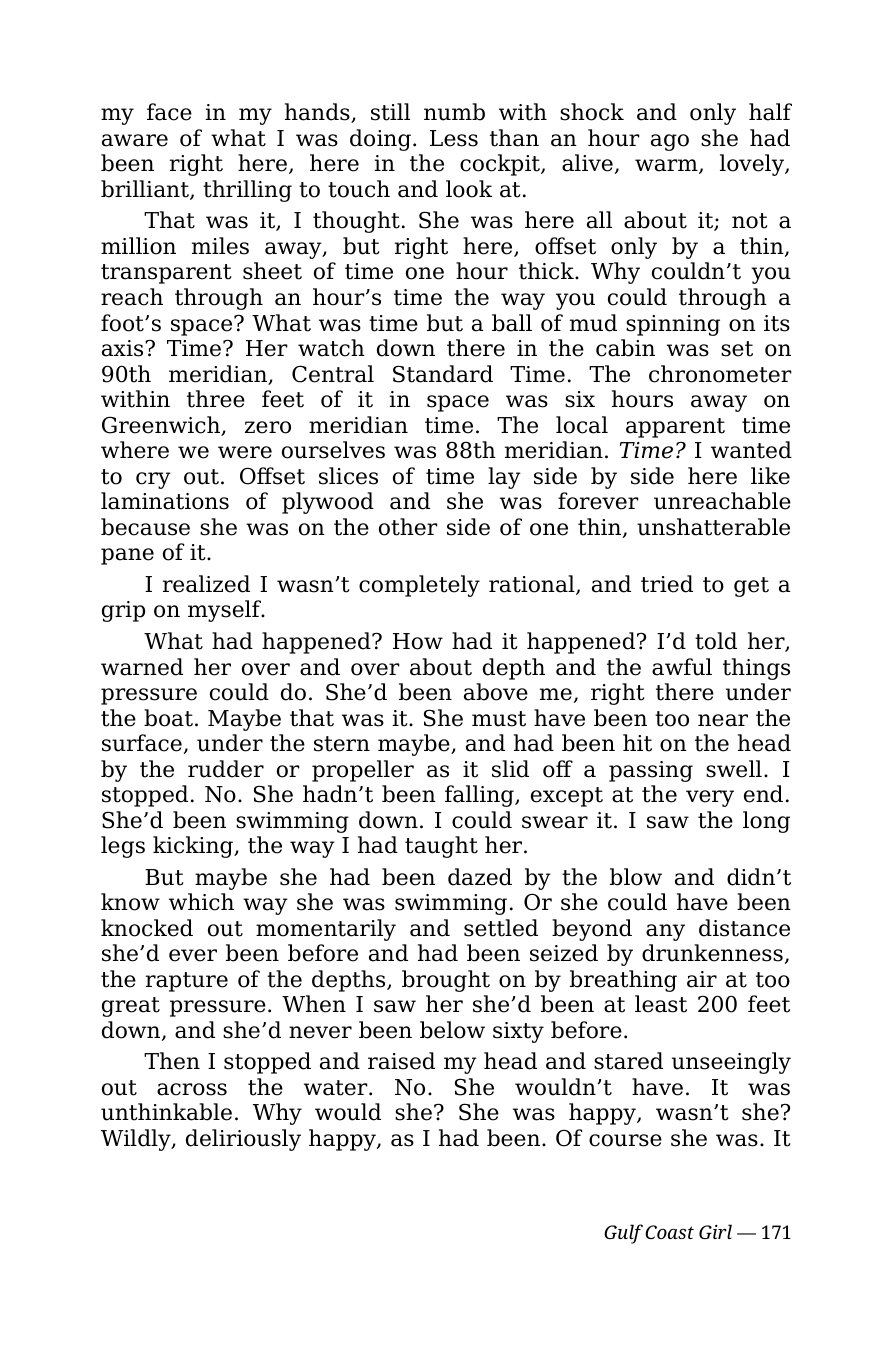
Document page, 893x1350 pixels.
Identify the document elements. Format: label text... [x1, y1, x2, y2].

text Then I stopped and raised my head and stared unseeingly out across the water. No. She wouldn’t have. It was unthinkable. Why would she? She was happy, wasn’t she? Wildly, deliriously happy, as I had been. Of course she was. It [101, 1049, 792, 1152]
text What had happened? How had it happened? I’d told her, warned her over and over about depth and the awful things pressure could do. She’d been above me, right there under the boat. Maybe that was it. She must have been too near the surface, under the stern maybe, and had been hit on the head by the rudder or propeller as it slid off a passing swell. I stopped. No. She hadn’t been falling, except at the very end. She’d been swimming down. I could swear it. I saw the long legs kicking, the way I had taught her. [101, 629, 792, 859]
text my face in my hands, still numb with shock and only half aware of what I was doing. Less than an hour ago she had been right here, here in the cockpit, alive, warm, lovely, brilliant, thrilling to touch and look at. [101, 101, 792, 203]
text I realized I wasn’t completely rational, and tried to get a grip on myself. [101, 572, 792, 623]
text That was it, I thought. She was here all about it; not a million miles away, but right here, offset only by a thin, transparent sheet of time one hour thick. Why couldn’t you reach through an hour’s time the way you could through a foot’s space? What was time but a ball of mud spinning on its axis? Time? Her watch down there in the cabin was set on 90th meridian, Central Standard Time. The chronometer within three feet of it in space was six hours away on Greenwich, zero meridian time. The local apparent time where we were ourselves was 88th meridian. Time? I wanted to cry out. Offset slices of time lay side by side here like laminations of plywood and she was forever unreachable because she was on the other side of one thin, unshatterable pane of it. [101, 209, 792, 566]
text But maybe she had been dazed by the blow and didn’t know which way she was swimming. Or she could have been knocked out momentarily and settled beyond any distance she’d ever been before and had been seized by drunkenness, the rapture of the depths, brought on by breathing air at too great pressure. When I saw her she’d been at least 200 feet down, and she’d never been below sixty before. [101, 865, 792, 1043]
